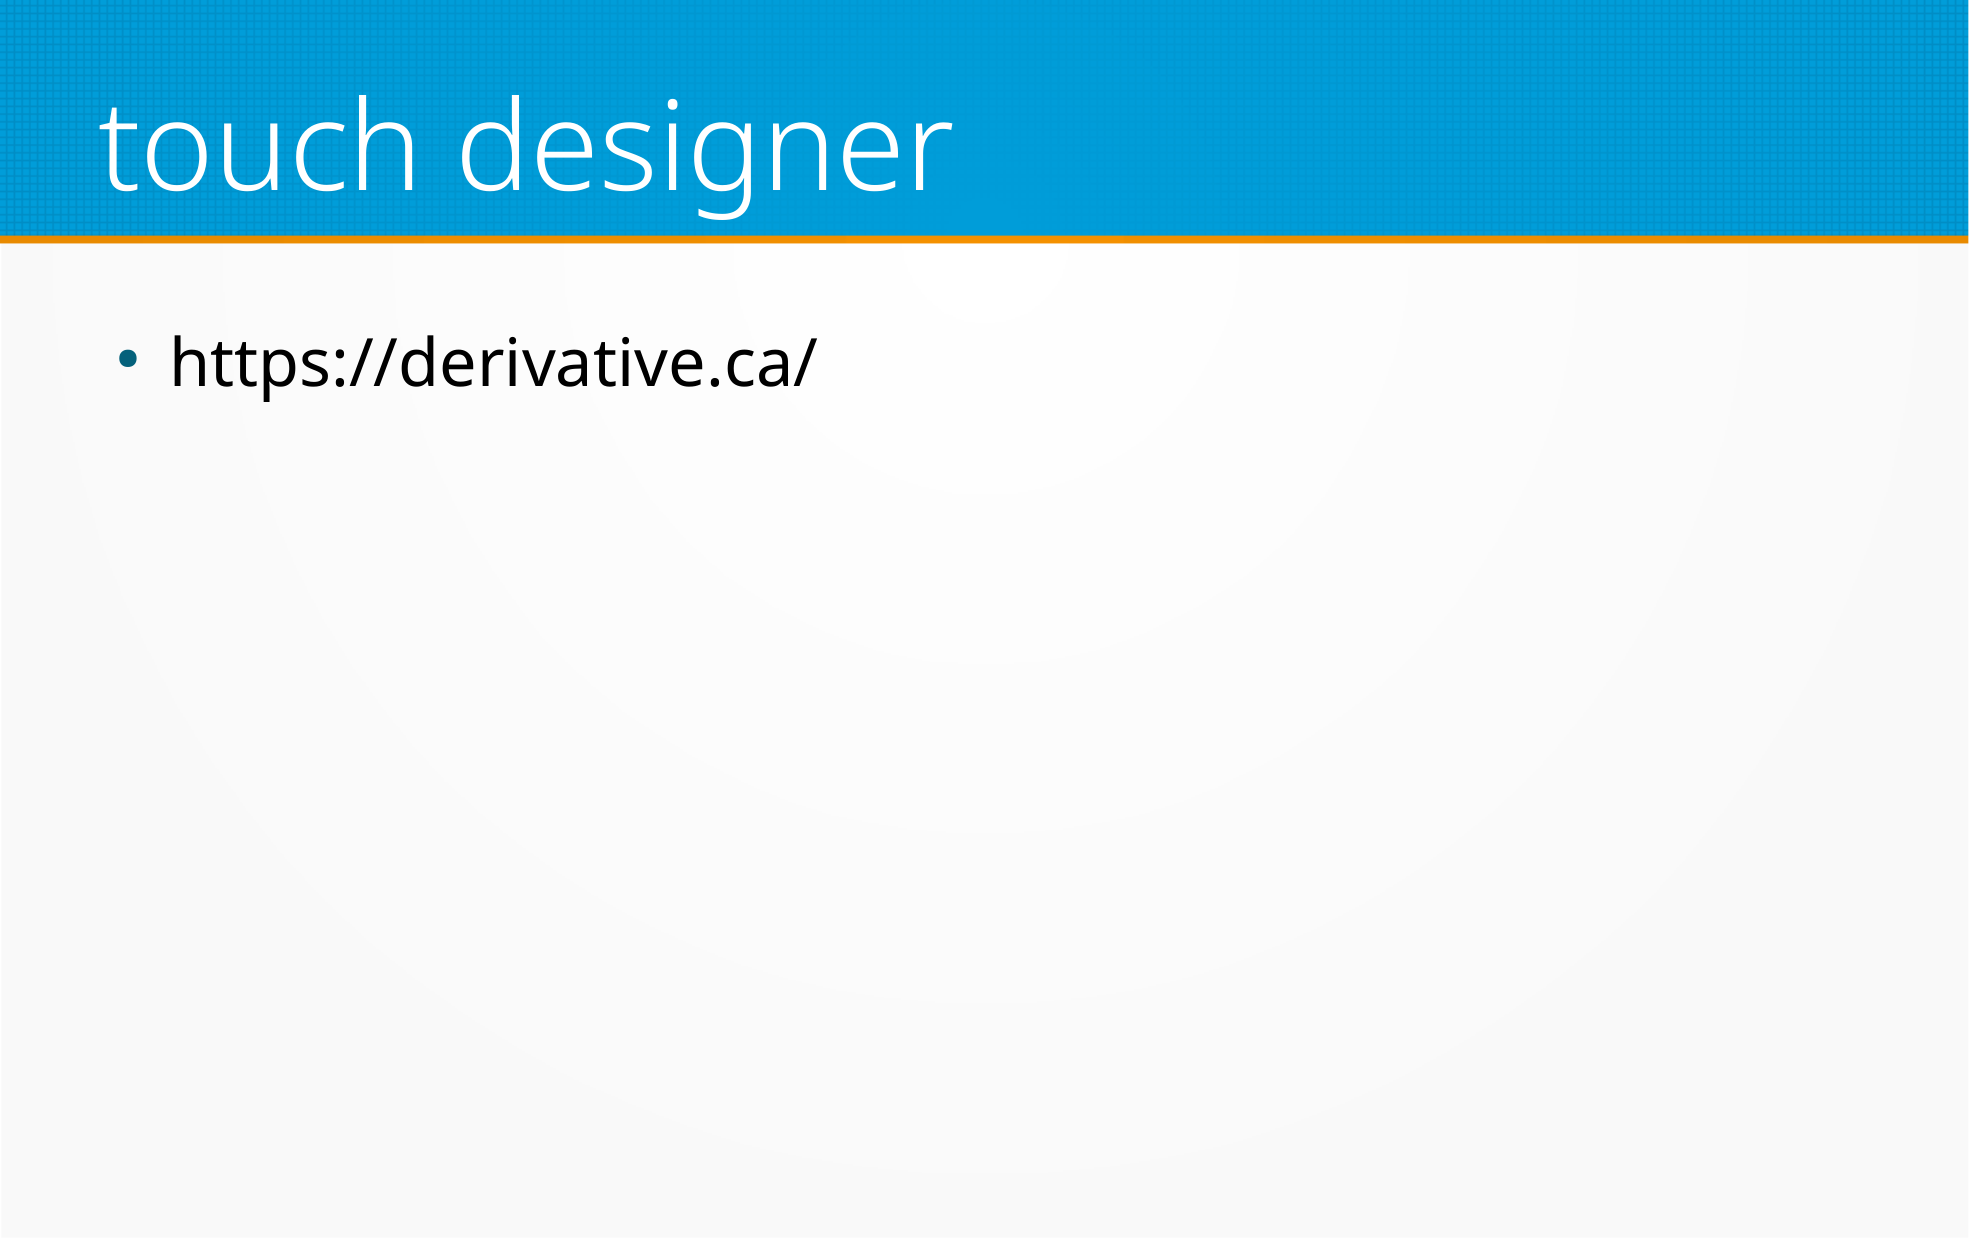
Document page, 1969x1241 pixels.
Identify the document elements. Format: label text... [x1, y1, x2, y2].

title touch designer [98, 19, 1870, 227]
picture [0, 236, 1969, 1241]
list https://derivative.ca/ [98, 315, 1861, 1081]
